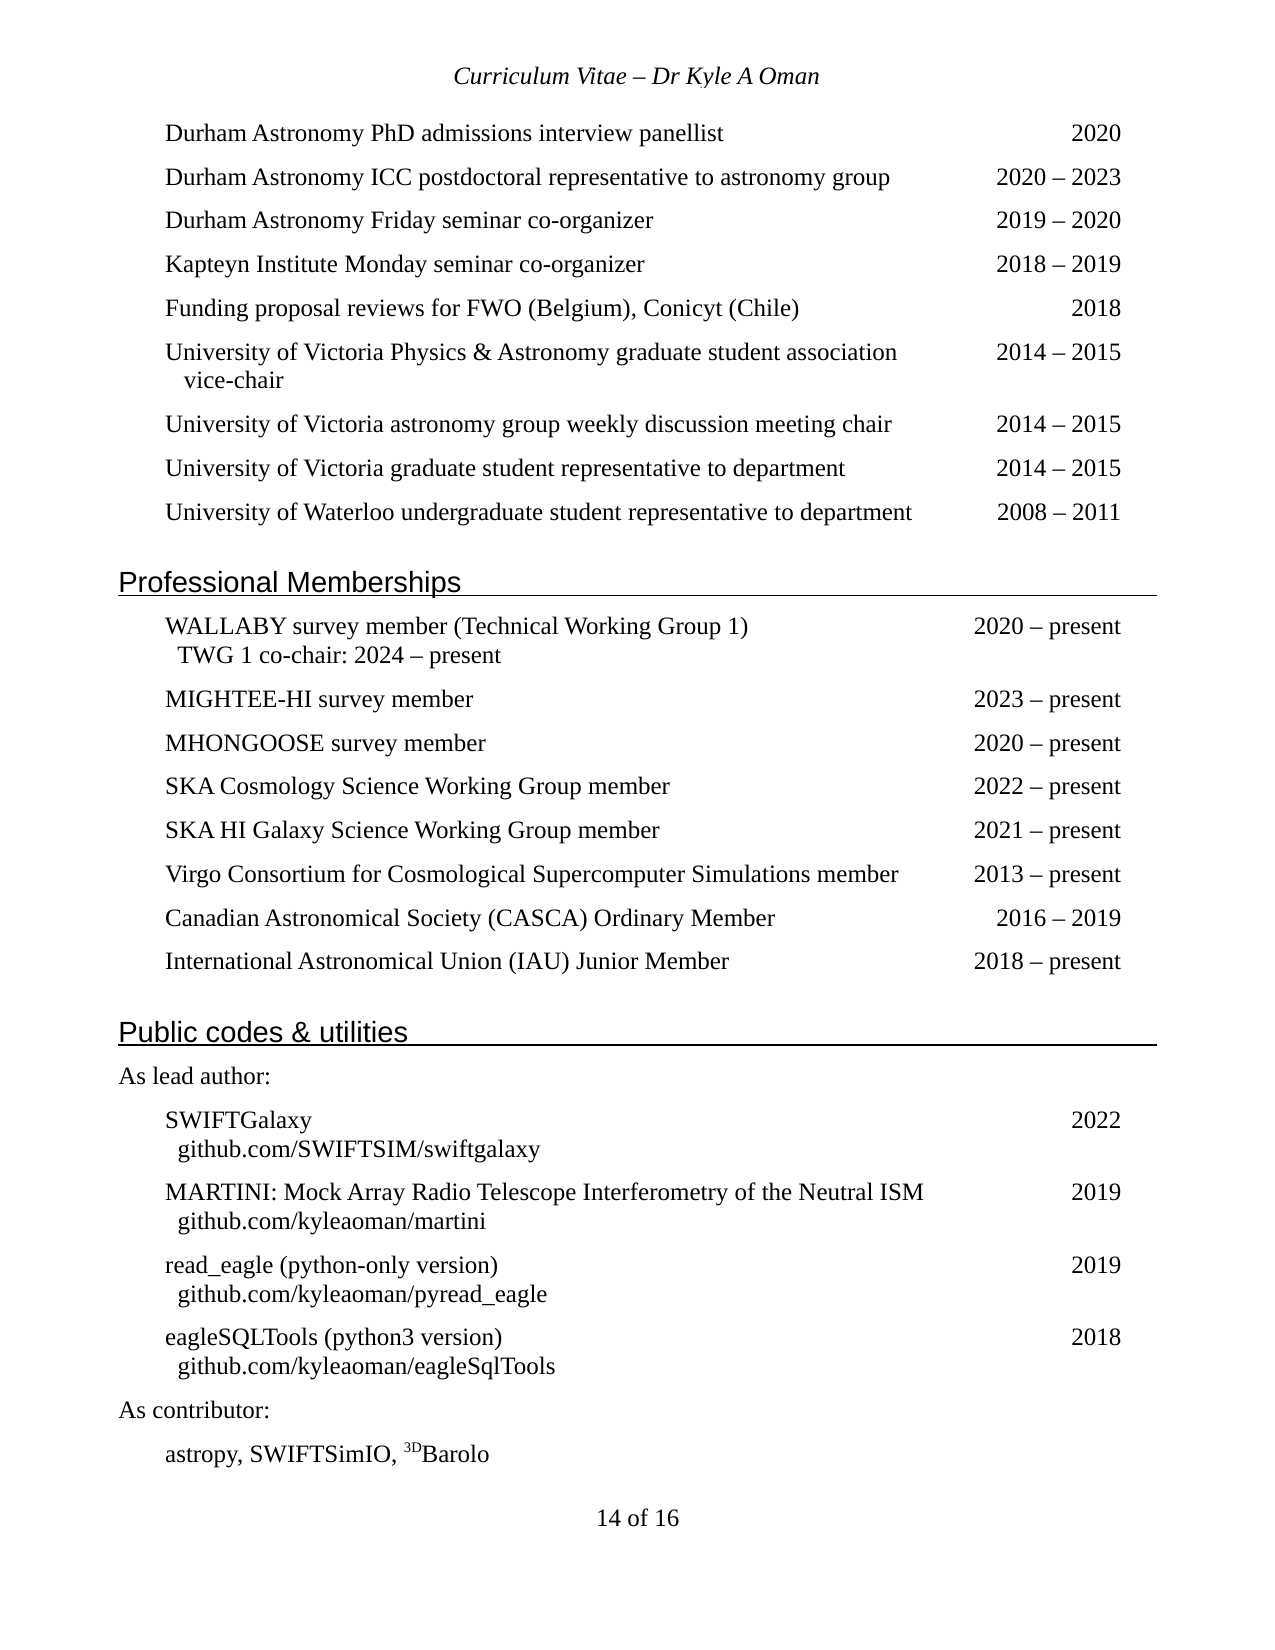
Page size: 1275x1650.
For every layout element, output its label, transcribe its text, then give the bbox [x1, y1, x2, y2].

text MIGHTEE-HI survey member 2023 – present [118, 684, 1157, 713]
text University of Victoria astronomy group weekly discussion meeting chair 2014 – 2015 [118, 409, 1157, 438]
text University of Victoria Physics & Astronomy graduate student association 2014 – 2015 vice-chair [118, 337, 1157, 394]
text University of Waterloo undergraduate student representative to department 2008 – 2011 [118, 497, 1157, 525]
text MHONGOOSE survey member 2020 – present [118, 728, 1157, 756]
subtitle Professional Memberships [118, 565, 1157, 595]
text As contributor: [118, 1395, 1157, 1424]
text As lead author: [118, 1061, 1157, 1090]
text Durham Astronomy PhD admissions interview panellist 2020 [118, 118, 1157, 147]
text Durham Astronomy ICC postdoctoral representative to astronomy group 2020 – 2023 [118, 162, 1157, 190]
text read_eagle (python-only version) 2019 github.com/kyleaoman/pyread_eagle [118, 1250, 1157, 1307]
text SWIFTGalaxy 2022 github.com/SWIFTSIM/swiftgalaxy [118, 1105, 1157, 1162]
text eagleSQLTools (python3 version) 2018 github.com/kyleaoman/eagleSqlTools [118, 1322, 1157, 1380]
text Kapteyn Institute Monday seminar co-organizer 2018 – 2019 [118, 249, 1157, 278]
text MARTINI: Mock Array Radio Telescope Interferometry of the Neutral ISM 2019 github.com/kyleaoman/martini [118, 1177, 1157, 1235]
text astropy, SWIFTSimIO, 3DBarolo [118, 1439, 1157, 1467]
text SKA Cosmology Science Working Group member 2022 – present [118, 771, 1157, 800]
text Virgo Consortium for Cosmological Supercomputer Simulations member 2013 – present [118, 859, 1157, 888]
text University of Victoria graduate student representative to department 2014 – 2015 [118, 453, 1157, 482]
text WALLABY survey member (Technical Working Group 1) 2020 – present TWG 1 co-chair: 2024 – present [118, 611, 1157, 669]
text Durham Astronomy Friday seminar co-organizer 2019 – 2020 [118, 205, 1157, 234]
text SKA HI Galaxy Science Working Group member 2021 – present [118, 815, 1157, 844]
subtitle Public codes & utilities [118, 1015, 1157, 1044]
text Canadian Astronomical Society (CASCA) Ordinary Member 2016 – 2019 [118, 903, 1157, 931]
text Funding proposal reviews for FWO (Belgium), Conicyt (Chile) 2018 [118, 293, 1157, 322]
text International Astronomical Union (IAU) Junior Member 2018 – present [118, 946, 1157, 975]
